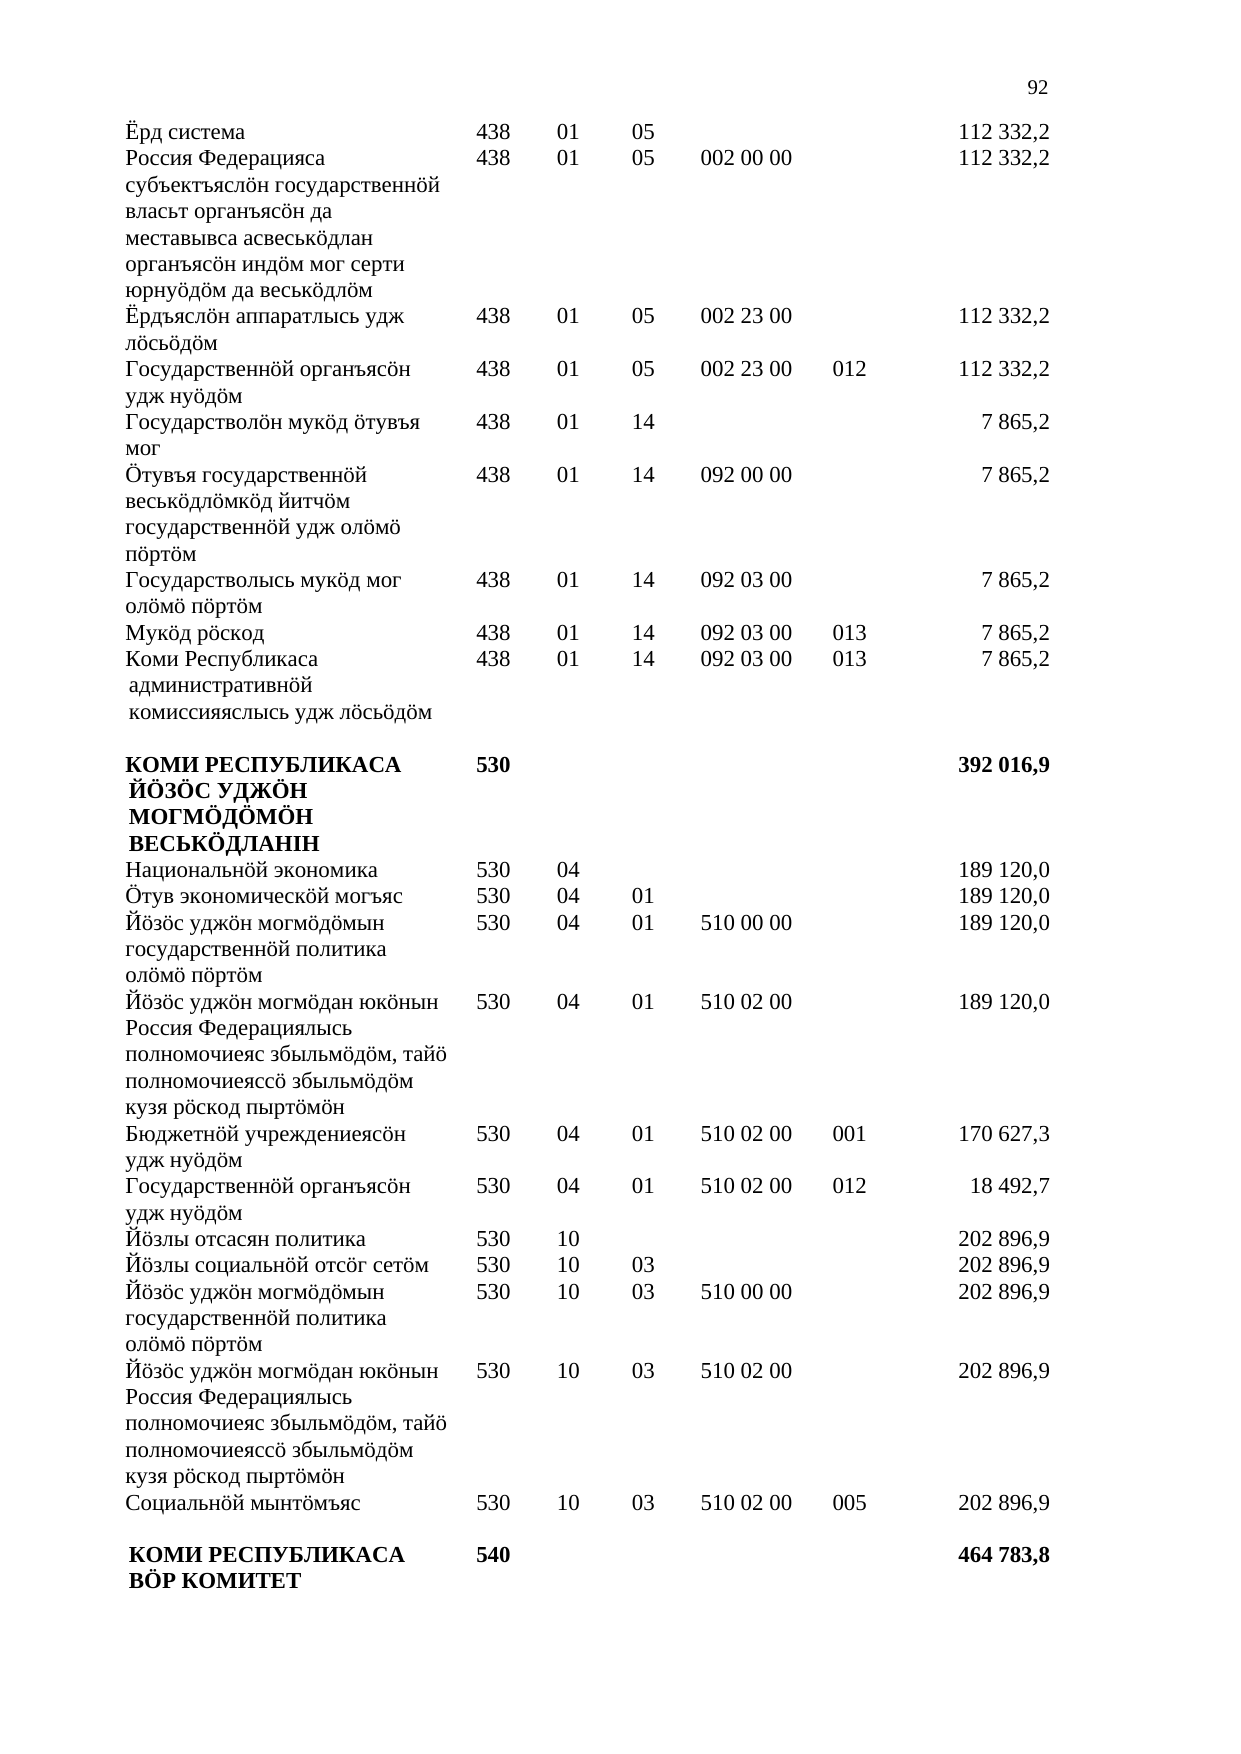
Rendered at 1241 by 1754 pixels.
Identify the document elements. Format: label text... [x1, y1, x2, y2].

table_cell 464 783,8 [887, 1541, 1056, 1594]
table_cell 05 [606, 355, 681, 408]
table_cell Йöзöс уджöн могмöдöмын государственнöй политика олöмö пöртöм [119, 909, 456, 988]
table_cell 530 [456, 988, 531, 1119]
table_cell 7 865,2 [887, 461, 1056, 566]
table_cell Коми Республикаса административнöй комиссияяслысь удж лöсьöдöм [119, 645, 456, 751]
table_cell 530 [456, 1120, 531, 1172]
table_cell Ёрд система [119, 118, 456, 144]
table_cell Россия Федерацияса субъектъяслöн государственнöй власьт органъясöн да меставывса асвеськöдлан органъясöн индöм мог серти юрнуöдöм да веськöдлöм [119, 145, 456, 303]
table_cell [812, 988, 887, 1119]
table_cell [1056, 1225, 1093, 1251]
table_cell [812, 1278, 887, 1357]
table_cell [681, 1251, 812, 1278]
table_cell [681, 751, 812, 856]
table_cell [812, 1251, 887, 1278]
table_cell 01 [531, 408, 606, 461]
table_cell [606, 856, 681, 882]
table_cell Социальнöй мынтöмъяс [119, 1489, 456, 1541]
table_cell 530 [456, 1172, 531, 1225]
table_cell 01 [531, 566, 606, 619]
table_cell 04 [531, 988, 606, 1119]
table_cell 530 [456, 1225, 531, 1251]
table_cell [812, 751, 887, 856]
table_cell 01 [531, 145, 606, 303]
table_cell 14 [606, 645, 681, 751]
table_cell 03 [606, 1489, 681, 1541]
table_cell 202 896,9 [887, 1251, 1056, 1278]
table_cell 10 [531, 1489, 606, 1541]
table_cell [606, 1541, 681, 1594]
table_cell 05 [606, 145, 681, 303]
table_cell 01 [531, 619, 606, 645]
table_cell КОМИ РЕСПУБЛИКАСА ЙÖЗÖС УДЖÖН МОГМÖДÖМÖН ВЕСЬКÖДЛАНIН [119, 751, 456, 856]
table_cell 438 [456, 461, 531, 566]
table_cell 01 [531, 355, 606, 408]
table_cell 510 02 00 [681, 1172, 812, 1225]
table_cell 530 [456, 1357, 531, 1488]
table_cell [1056, 1120, 1093, 1172]
table_cell [812, 303, 887, 355]
table_cell [681, 1225, 812, 1251]
table_cell 392 016,9 [887, 751, 1056, 856]
table_cell 7 865,2 [887, 619, 1056, 645]
table_cell Государстволысь мукöд мог олöмö пöртöм [119, 566, 456, 619]
table_cell 10 [531, 1278, 606, 1357]
table_cell 01 [531, 645, 606, 751]
table_cell КОМИ РЕСПУБЛИКАСА ВÖР КОМИТЕТ [119, 1541, 456, 1594]
table_cell [1056, 118, 1093, 144]
table_cell [812, 1225, 887, 1251]
table_cell [1056, 883, 1093, 909]
table_cell 01 [606, 1172, 681, 1225]
table_cell 112 332,2 [887, 303, 1056, 355]
table_cell 10 [531, 1251, 606, 1278]
table_cell Мукöд рöскод [119, 619, 456, 645]
table_cell [606, 751, 681, 856]
table_cell [1056, 909, 1093, 988]
table_cell 510 02 00 [681, 1357, 812, 1488]
table_cell 189 120,0 [887, 909, 1056, 988]
table_cell [1056, 566, 1093, 619]
table_cell 540 [456, 1541, 531, 1594]
table_cell 112 332,2 [887, 355, 1056, 408]
table_cell 202 896,9 [887, 1489, 1056, 1541]
table_cell Öтувъя государственнöй веськöдлöмкöд йитчöм государственнöй удж олöмö пöртöм [119, 461, 456, 566]
table_cell [812, 566, 887, 619]
table_cell 01 [606, 883, 681, 909]
table_cell [1056, 461, 1093, 566]
table_cell 530 [456, 1251, 531, 1278]
table_cell [812, 1357, 887, 1488]
table_cell Ёрдъяслöн аппаратлысь удж лöсьöдöм [119, 303, 456, 355]
table_cell 438 [456, 566, 531, 619]
table_cell Йöзöс уджöн могмöдöмын государственнöй политика олöмö пöртöм [119, 1278, 456, 1357]
table_cell [1056, 408, 1093, 461]
table_cell 10 [531, 1357, 606, 1488]
table_cell 01 [531, 118, 606, 144]
table_cell 438 [456, 355, 531, 408]
table_cell 14 [606, 619, 681, 645]
table_cell 10 [531, 1225, 606, 1251]
table_cell Государственнöй органъясöн удж нуöдöм [119, 355, 456, 408]
table_cell 438 [456, 408, 531, 461]
table_cell 04 [531, 883, 606, 909]
table_cell 005 [812, 1489, 887, 1541]
table_cell Йöзлы социальнöй отсöг сетöм [119, 1251, 456, 1278]
table_cell 002 23 00 [681, 355, 812, 408]
table_cell [812, 118, 887, 144]
table_cell [681, 856, 812, 882]
table_cell 002 00 00 [681, 145, 812, 303]
table_cell 189 120,0 [887, 883, 1056, 909]
table_cell Йöзöс уджöн могмöдан юкöнын Россия Федерациялысь полномочиеяс збыльмöдöм, тайö полномочиеяссö збыльмöдöм кузя рöскод пыртöмöн [119, 988, 456, 1119]
table_cell [1056, 856, 1093, 882]
table_cell 05 [606, 303, 681, 355]
table_cell 04 [531, 1120, 606, 1172]
table_cell [812, 909, 887, 988]
table_cell 438 [456, 118, 531, 144]
table_cell 170 627,3 [887, 1120, 1056, 1172]
table_cell 7 865,2 [887, 645, 1056, 751]
table_cell 01 [606, 909, 681, 988]
table_cell Государстволöн мукöд öтувъя мог [119, 408, 456, 461]
table_cell [1056, 1251, 1093, 1278]
table_cell [531, 751, 606, 856]
table_cell [681, 883, 812, 909]
table_cell 530 [456, 856, 531, 882]
table_cell [1056, 988, 1093, 1119]
table_cell [1056, 1172, 1093, 1225]
table_cell 202 896,9 [887, 1225, 1056, 1251]
table_cell 438 [456, 303, 531, 355]
table_cell 04 [531, 1172, 606, 1225]
table_cell 438 [456, 645, 531, 751]
table_cell Национальнöй экономика [119, 856, 456, 882]
table_cell 510 00 00 [681, 1278, 812, 1357]
table_cell [1056, 619, 1093, 645]
table_cell 438 [456, 619, 531, 645]
table_cell [812, 408, 887, 461]
table_cell [681, 408, 812, 461]
table_cell [606, 1225, 681, 1251]
table_cell [531, 1541, 606, 1594]
table_cell [1056, 1541, 1093, 1594]
table_cell [812, 883, 887, 909]
table_cell 012 [812, 355, 887, 408]
table_cell 013 [812, 619, 887, 645]
table_cell [1056, 145, 1093, 303]
table_cell 01 [606, 988, 681, 1119]
table_cell 530 [456, 1278, 531, 1357]
table_cell [812, 1541, 887, 1594]
table_cell 092 03 00 [681, 645, 812, 751]
table_cell 012 [812, 1172, 887, 1225]
table_cell 530 [456, 751, 531, 856]
table_cell [681, 1541, 812, 1594]
table_cell [1056, 751, 1093, 856]
table_cell [1056, 1489, 1093, 1541]
table_cell [681, 118, 812, 144]
table_cell 189 120,0 [887, 988, 1056, 1119]
table_cell 510 02 00 [681, 988, 812, 1119]
table_cell 03 [606, 1357, 681, 1488]
table_cell Йöзлы отсасян политика [119, 1225, 456, 1251]
table_cell 112 332,2 [887, 118, 1056, 144]
table_cell 14 [606, 566, 681, 619]
table_cell 092 03 00 [681, 619, 812, 645]
table_cell 013 [812, 645, 887, 751]
table_cell 202 896,9 [887, 1357, 1056, 1488]
table_cell 01 [531, 461, 606, 566]
table_cell 7 865,2 [887, 408, 1056, 461]
table_cell Бюджетнöй учреждениеясöн удж нуöдöм [119, 1120, 456, 1172]
table_cell 04 [531, 909, 606, 988]
table_cell 112 332,2 [887, 145, 1056, 303]
table_cell 04 [531, 856, 606, 882]
table_cell 510 00 00 [681, 909, 812, 988]
table_cell 530 [456, 1489, 531, 1541]
table_cell 001 [812, 1120, 887, 1172]
table_cell Государственнöй органъясöн удж нуöдöм [119, 1172, 456, 1225]
table_cell 092 03 00 [681, 566, 812, 619]
table_cell Йöзöс уджöн могмöдан юкöнын Россия Федерациялысь полномочиеяс збыльмöдöм, тайö полномочиеяссö збыльмöдöм кузя рöскод пыртöмöн [119, 1357, 456, 1488]
table_cell [1056, 303, 1093, 355]
table_cell 530 [456, 909, 531, 988]
table_cell 189 120,0 [887, 856, 1056, 882]
table_cell 18 492,7 [887, 1172, 1056, 1225]
table_cell 092 00 00 [681, 461, 812, 566]
table_cell 530 [456, 883, 531, 909]
table_cell 002 23 00 [681, 303, 812, 355]
table_cell 03 [606, 1278, 681, 1357]
table_cell 14 [606, 461, 681, 566]
table_cell 01 [606, 1120, 681, 1172]
table_cell [1056, 355, 1093, 408]
table_cell 438 [456, 145, 531, 303]
table_cell 7 865,2 [887, 566, 1056, 619]
table_cell 14 [606, 408, 681, 461]
table_cell [812, 145, 887, 303]
table_cell [812, 856, 887, 882]
table_cell 510 02 00 [681, 1489, 812, 1541]
table_cell [812, 461, 887, 566]
table_cell [1056, 1357, 1093, 1488]
table_cell 05 [606, 118, 681, 144]
table_cell 510 02 00 [681, 1120, 812, 1172]
table_cell 202 896,9 [887, 1278, 1056, 1357]
table_cell [1056, 645, 1093, 751]
table_cell 03 [606, 1251, 681, 1278]
table_cell Öтув экономическöй могъяс [119, 883, 456, 909]
table_cell [1056, 1278, 1093, 1357]
table_cell 01 [531, 303, 606, 355]
